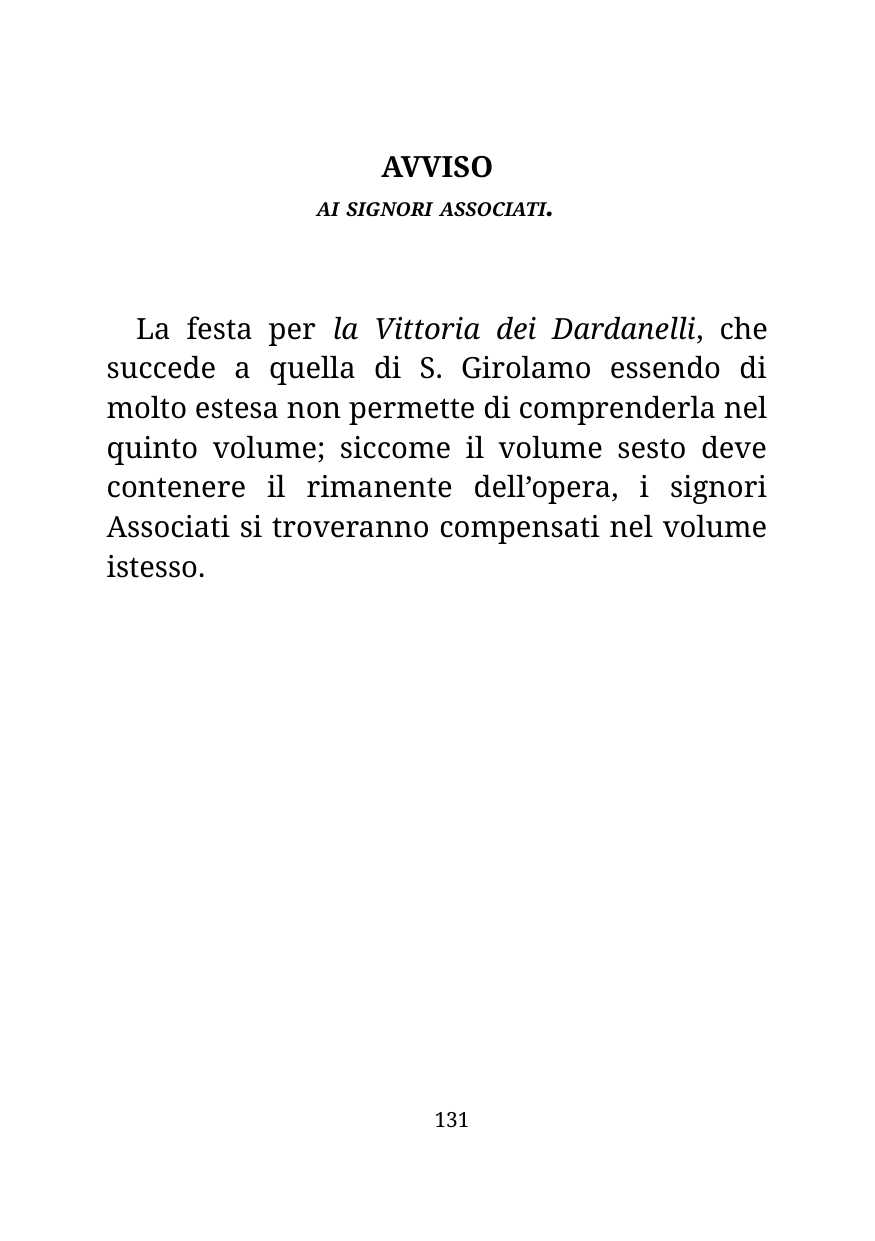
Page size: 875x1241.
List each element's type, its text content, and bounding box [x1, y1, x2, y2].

subtitle AVVISO ai signori associati. [106, 146, 768, 225]
text La festa per la Vittoria dei Dardanelli, che succede a quella di S. Girolamo essendo di molto estesa non permette di comprenderla nel quinto volume; siccome il volume sesto deve contenere il rimanente dell’opera, i signori Associati si troveranno compensati nel volume istesso. [106, 308, 768, 586]
